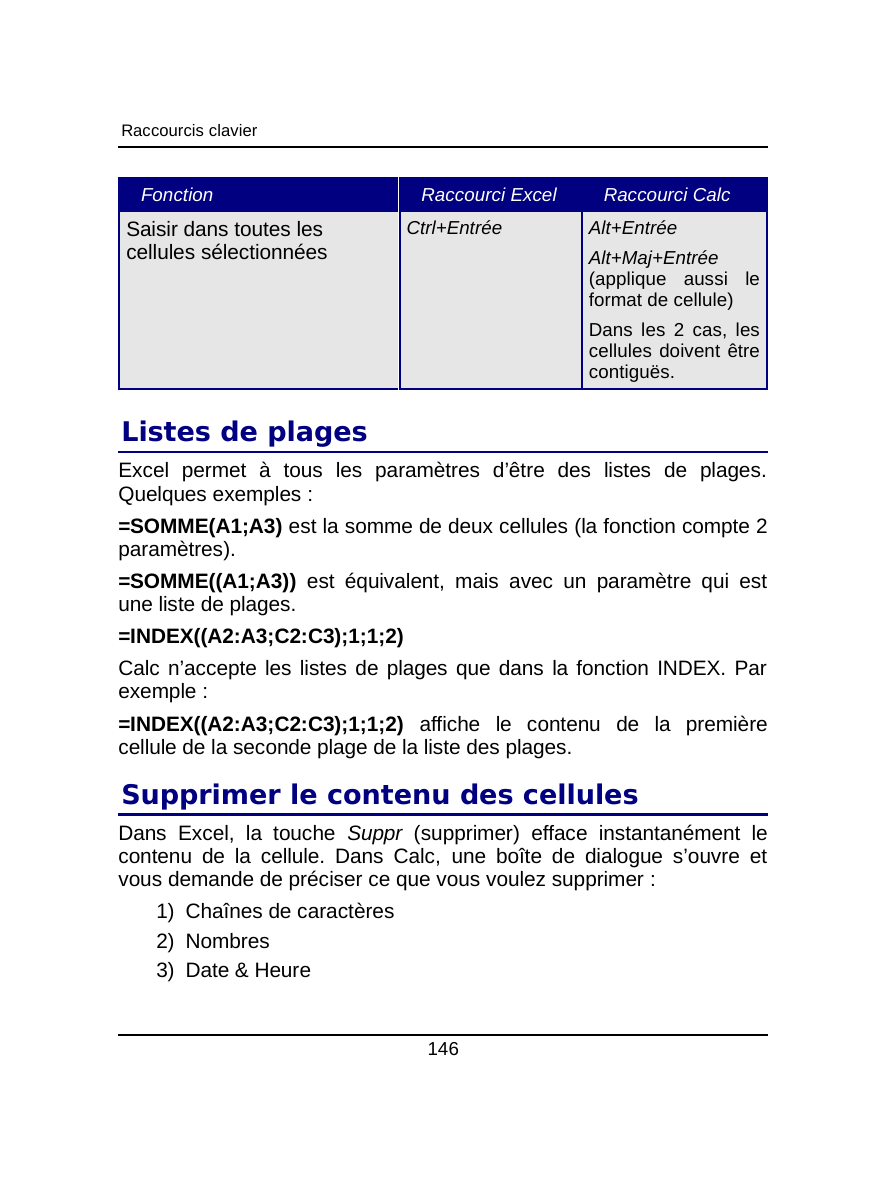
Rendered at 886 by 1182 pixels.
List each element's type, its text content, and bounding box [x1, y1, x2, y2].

text =INDEX((A2:A3;C2:C3);1;1;2) [118, 625, 768, 648]
table_cell Saisir dans toutes les cellules sélectionnées [120, 212, 398, 388]
table_header Fonction [120, 179, 398, 212]
text =SOMME((A1;A3)) est équivalent, mais avec un paramètre qui est une liste de plages. [118, 569, 768, 616]
list Chaînes de caractères [156, 900, 768, 923]
list Nombres [156, 929, 768, 952]
text Calc n’accepte les listes de plages que dans la fonction INDEX. Par exemple : [118, 657, 768, 703]
table_cell Alt+Entrée Alt+Maj+Entrée (applique aussi le format de cellule) Dans les 2 cas, les cellules doivent être contiguës. [583, 212, 766, 388]
text Excel permet à tous les paramètres d’être des listes de plages. Quelques exemples : [118, 459, 768, 505]
table_header Raccourci Calc [583, 179, 766, 212]
table_header Raccourci Excel [401, 179, 581, 212]
list Date & Heure [156, 958, 768, 982]
subtitle Supprimer le contenu des cellules [118, 776, 768, 813]
text =INDEX((A2:A3;C2:C3);1;1;2) affiche le contenu de la première cellule de la seconde plage de la liste des plages. [118, 712, 768, 759]
subtitle Listes de plages [118, 414, 768, 451]
text Dans Excel, la touche Suppr (supprimer) efface instantanément le contenu de la cellule. Dans Calc, une boîte de dialogue s’ouvre et vous demande de préciser ce que vous voulez supprimer : [118, 822, 768, 891]
table_cell Ctrl+Entrée [401, 212, 581, 388]
text =SOMME(A1;A3) est la somme de deux cellules (la fonction compte 2 paramètres). [118, 514, 768, 561]
